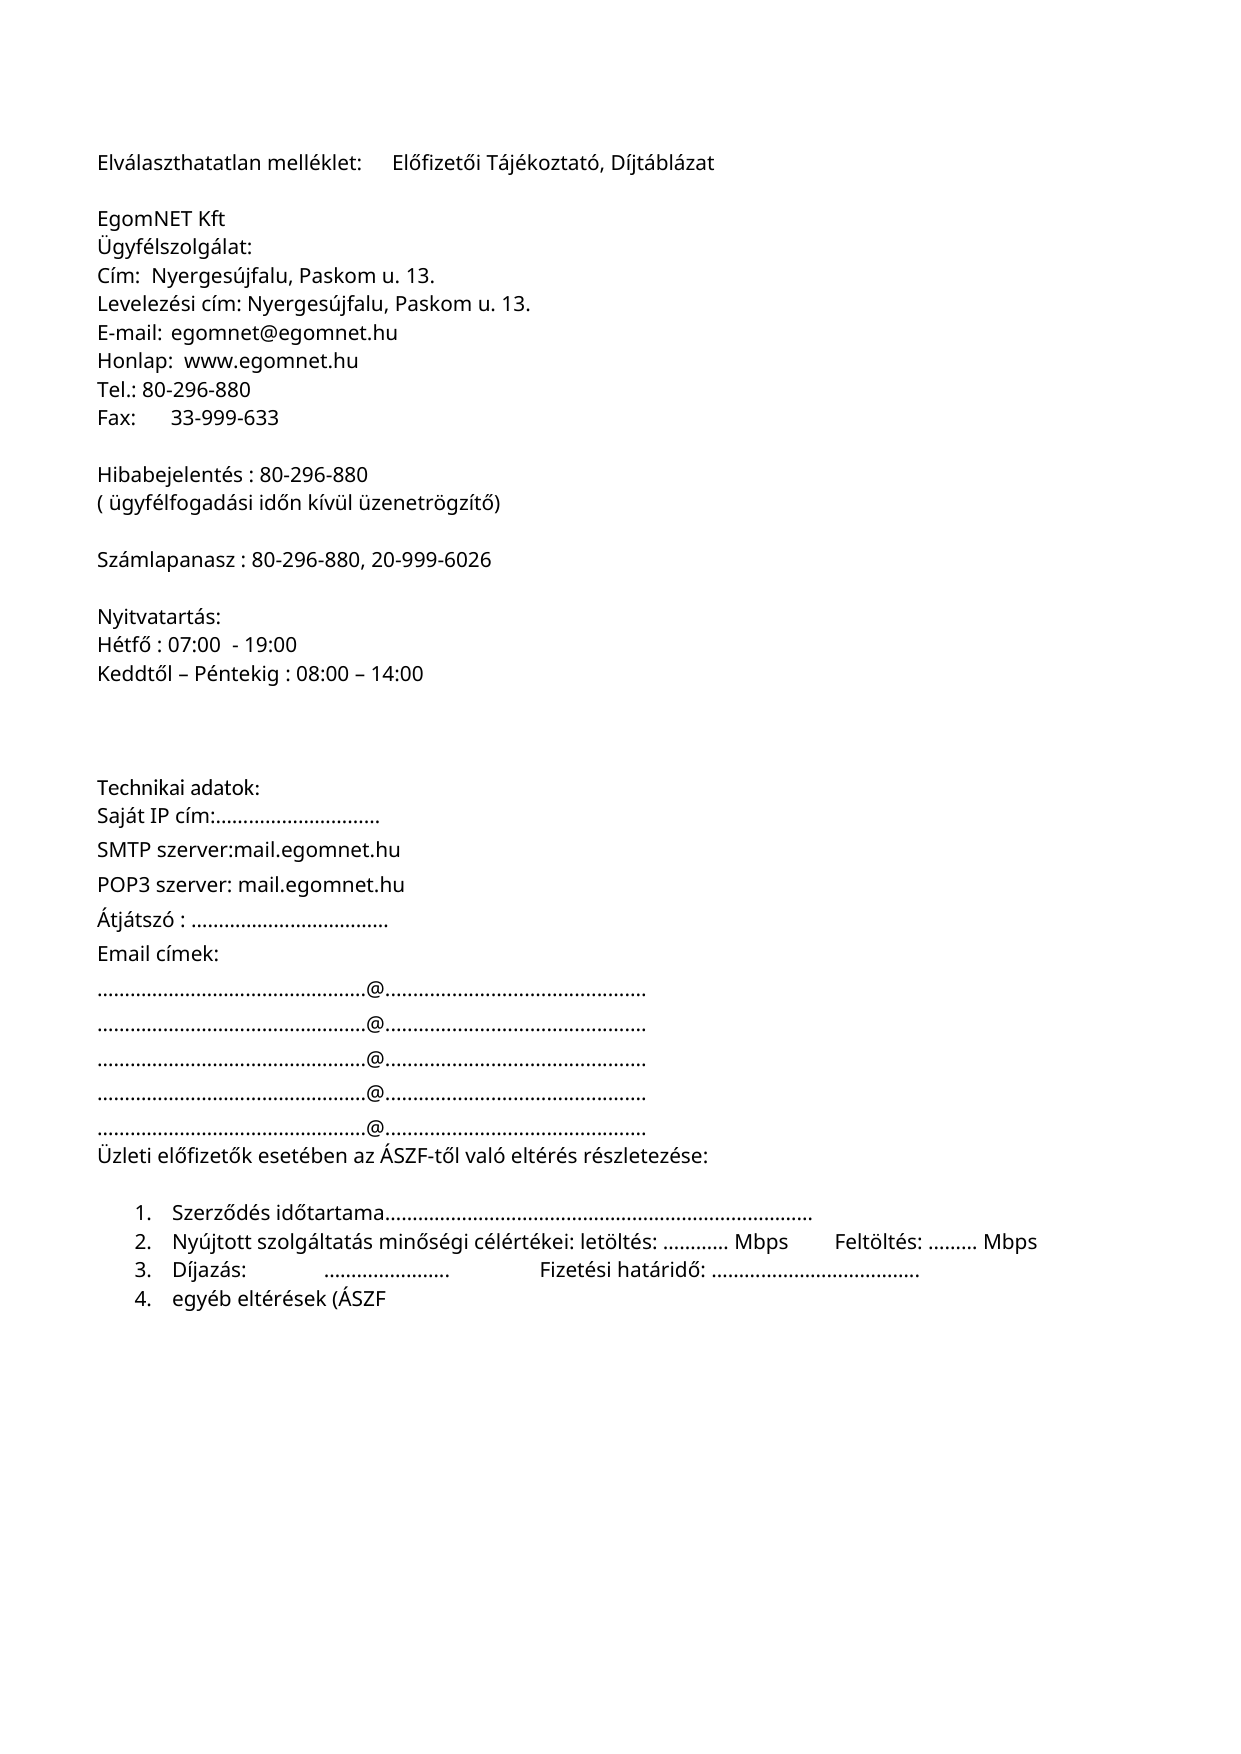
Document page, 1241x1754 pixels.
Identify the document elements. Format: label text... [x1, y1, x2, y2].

text ………………………………………….@............................................... [97, 1113, 1130, 1141]
text ………………………………………….@............................................... [97, 1009, 1130, 1037]
text Levelezési cím: Nyergesújfalu, Paskom u. 13. [97, 289, 1130, 318]
text Hétfő : 07:00 - 19:00 [97, 631, 1130, 659]
text Ügyfélszolgálat: [97, 232, 1130, 261]
list Szerződés időtartama…………………………………………………………………… [134, 1198, 1130, 1227]
text ………………………………………….@............................................... [97, 1078, 1130, 1107]
list egyéb eltérések (ÁSZF [134, 1284, 1130, 1312]
text Honlap: www.egomnet.hu [97, 346, 1130, 375]
text Technikai adatok: [97, 773, 1130, 801]
list Nyújtott szolgáltatás minőségi célértékei: letöltés: ………… Mbps Feltöltés: ……… Mbps [134, 1227, 1130, 1255]
text Hibabejelentés : 80-296-880 [97, 460, 1130, 488]
text ( ügyfélfogadási időn kívül üzenetrögzítő) [97, 488, 1130, 517]
text Elválaszthatatlan melléklet: Előfizetői Tájékoztató, Díjtáblázat [97, 148, 1130, 176]
text POP3 szerver: mail.egomnet.hu [97, 870, 1130, 899]
text EgomNET Kft [97, 204, 1130, 232]
list Díjazás: ………………….. Fizetési határidő: ……………………………….. [134, 1255, 1130, 1284]
text Átjátszó : ……………………………… [97, 905, 1130, 933]
text ………………………………………….@............................................... [97, 1044, 1130, 1072]
text ………………………………………….@............................................... [97, 974, 1130, 1003]
text Nyitvatartás: [97, 602, 1130, 631]
text Üzleti előfizetők esetében az ÁSZF-től való eltérés részletezése: [97, 1141, 1130, 1170]
text SMTP szerver:mail.egomnet.hu [97, 836, 1130, 864]
text E-mail: egomnet@egomnet.hu [97, 318, 1130, 346]
text Keddtől – Péntekig : 08:00 – 14:00 [97, 659, 1130, 687]
text Tel.: 80-296-880 [97, 375, 1130, 403]
text Számlapanasz : 80-296-880, 20-999-6026 [97, 545, 1130, 574]
text Cím: Nyergesújfalu, Paskom u. 13. [97, 261, 1130, 289]
text Saját IP cím:………………………… [97, 801, 1130, 829]
text Fax: 33-999-633 [97, 403, 1130, 432]
text Email címek: [97, 939, 1130, 968]
